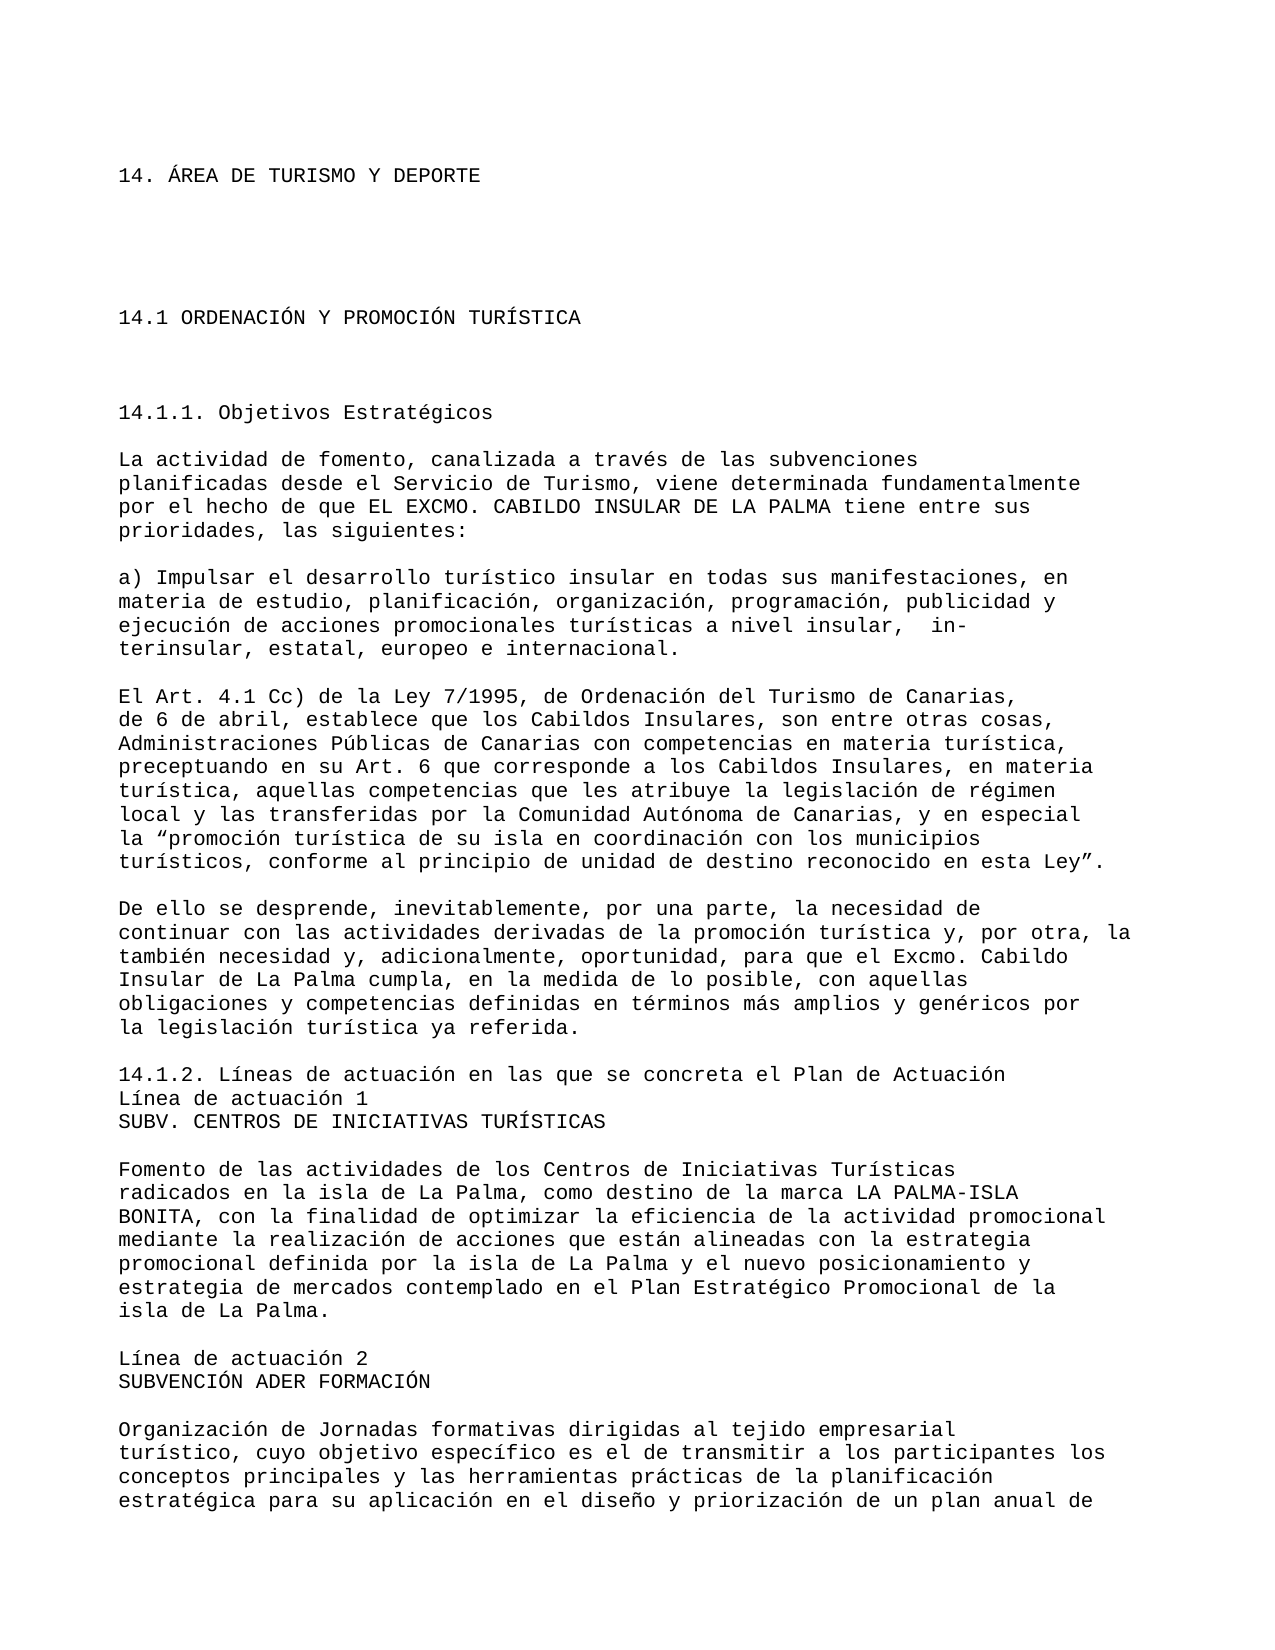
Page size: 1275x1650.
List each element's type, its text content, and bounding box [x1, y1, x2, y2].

text turística, aquellas competencias que les atribuye la legislación de régimen [118, 780, 1157, 804]
text también necesidad y, adicionalmente, oportunidad, para que el Excmo. Cabildo [118, 946, 1157, 969]
text estrategia de mercados contemplado en el Plan Estratégico Promocional de la [118, 1277, 1157, 1300]
text de 6 de abril, establece que los Cabildos Insulares, son entre otras cosas, [118, 709, 1157, 733]
text conceptos principales y las herramientas prácticas de la planificación [118, 1466, 1157, 1489]
text preceptuando en su Art. 6 que corresponde a los Cabildos Insulares, en materia [118, 757, 1157, 780]
text estratégica para su aplicación en el diseño y priorización de un plan anual de [118, 1489, 1157, 1513]
text De ello se desprende, inevitablemente, por una parte, la necesidad de [118, 898, 1157, 922]
text BONITA, con la finalidad de optimizar la eficiencia de la actividad promocional [118, 1206, 1157, 1229]
text a) Impulsar el desarrollo turístico insular en todas sus manifestaciones, en [118, 567, 1157, 591]
text Fomento de las actividades de los Centros de Iniciativas Turísticas [118, 1158, 1157, 1182]
text la legislación turística ya referida. [118, 1017, 1157, 1040]
text por el hecho de que EL EXCMO. CABILDO INSULAR DE LA PALMA tiene entre sus [118, 496, 1157, 520]
text Organización de Jornadas formativas dirigidas al tejido empresarial [118, 1419, 1157, 1442]
text SUBV. CENTROS DE INICIATIVAS TURÍSTICAS [118, 1111, 1157, 1135]
text isla de La Palma. [118, 1300, 1157, 1324]
text turísticos, conforme al principio de unidad de destino reconocido en esta Ley”. [118, 851, 1157, 875]
text promocional definida por la isla de La Palma y el nuevo posicionamiento y [118, 1253, 1157, 1277]
text terinsular, estatal, europeo e internacional. [118, 638, 1157, 662]
text ejecución de acciones promocionales turísticas a nivel insular, in- [118, 615, 1157, 638]
text Insular de La Palma cumpla, en la medida de lo posible, con aquellas [118, 969, 1157, 993]
text continuar con las actividades derivadas de la promoción turística y, por otra, la [118, 922, 1157, 946]
text 14.1 ORDENACIÓN Y PROMOCIÓN TURÍSTICA [118, 307, 1157, 331]
text mediante la realización de acciones que están alineadas con la estrategia [118, 1229, 1157, 1253]
text radicados en la isla de La Palma, como destino de la marca LA PALMA-ISLA [118, 1182, 1157, 1206]
text planificadas desde el Servicio de Turismo, viene determinada fundamentalmente [118, 473, 1157, 496]
text 14.1.1. Objetivos Estratégicos [118, 402, 1157, 426]
text 14.1.2. Líneas de actuación en las que se concreta el Plan de Actuación [118, 1064, 1157, 1088]
text turístico, cuyo objetivo específico es el de transmitir a los participantes los [118, 1442, 1157, 1466]
text la “promoción turística de su isla en coordinación con los municipios [118, 827, 1157, 851]
text Línea de actuación 2 [118, 1348, 1157, 1371]
text SUBVENCIÓN ADER FORMACIÓN [118, 1371, 1157, 1395]
text prioridades, las siguientes: [118, 520, 1157, 544]
text Administraciones Públicas de Canarias con competencias en materia turística, [118, 733, 1157, 757]
text El Art. 4.1 Cc) de la Ley 7/1995, de Ordenación del Turismo de Canarias, [118, 686, 1157, 709]
text 14. ÁREA DE TURISMO Y DEPORTE [118, 165, 1157, 189]
text materia de estudio, planificación, organización, programación, publicidad y [118, 591, 1157, 615]
text Línea de actuación 1 [118, 1088, 1157, 1111]
text La actividad de fomento, canalizada a través de las subvenciones [118, 449, 1157, 473]
text obligaciones y competencias definidas en términos más amplios y genéricos por [118, 993, 1157, 1017]
text local y las transferidas por la Comunidad Autónoma de Canarias, y en especial [118, 804, 1157, 827]
